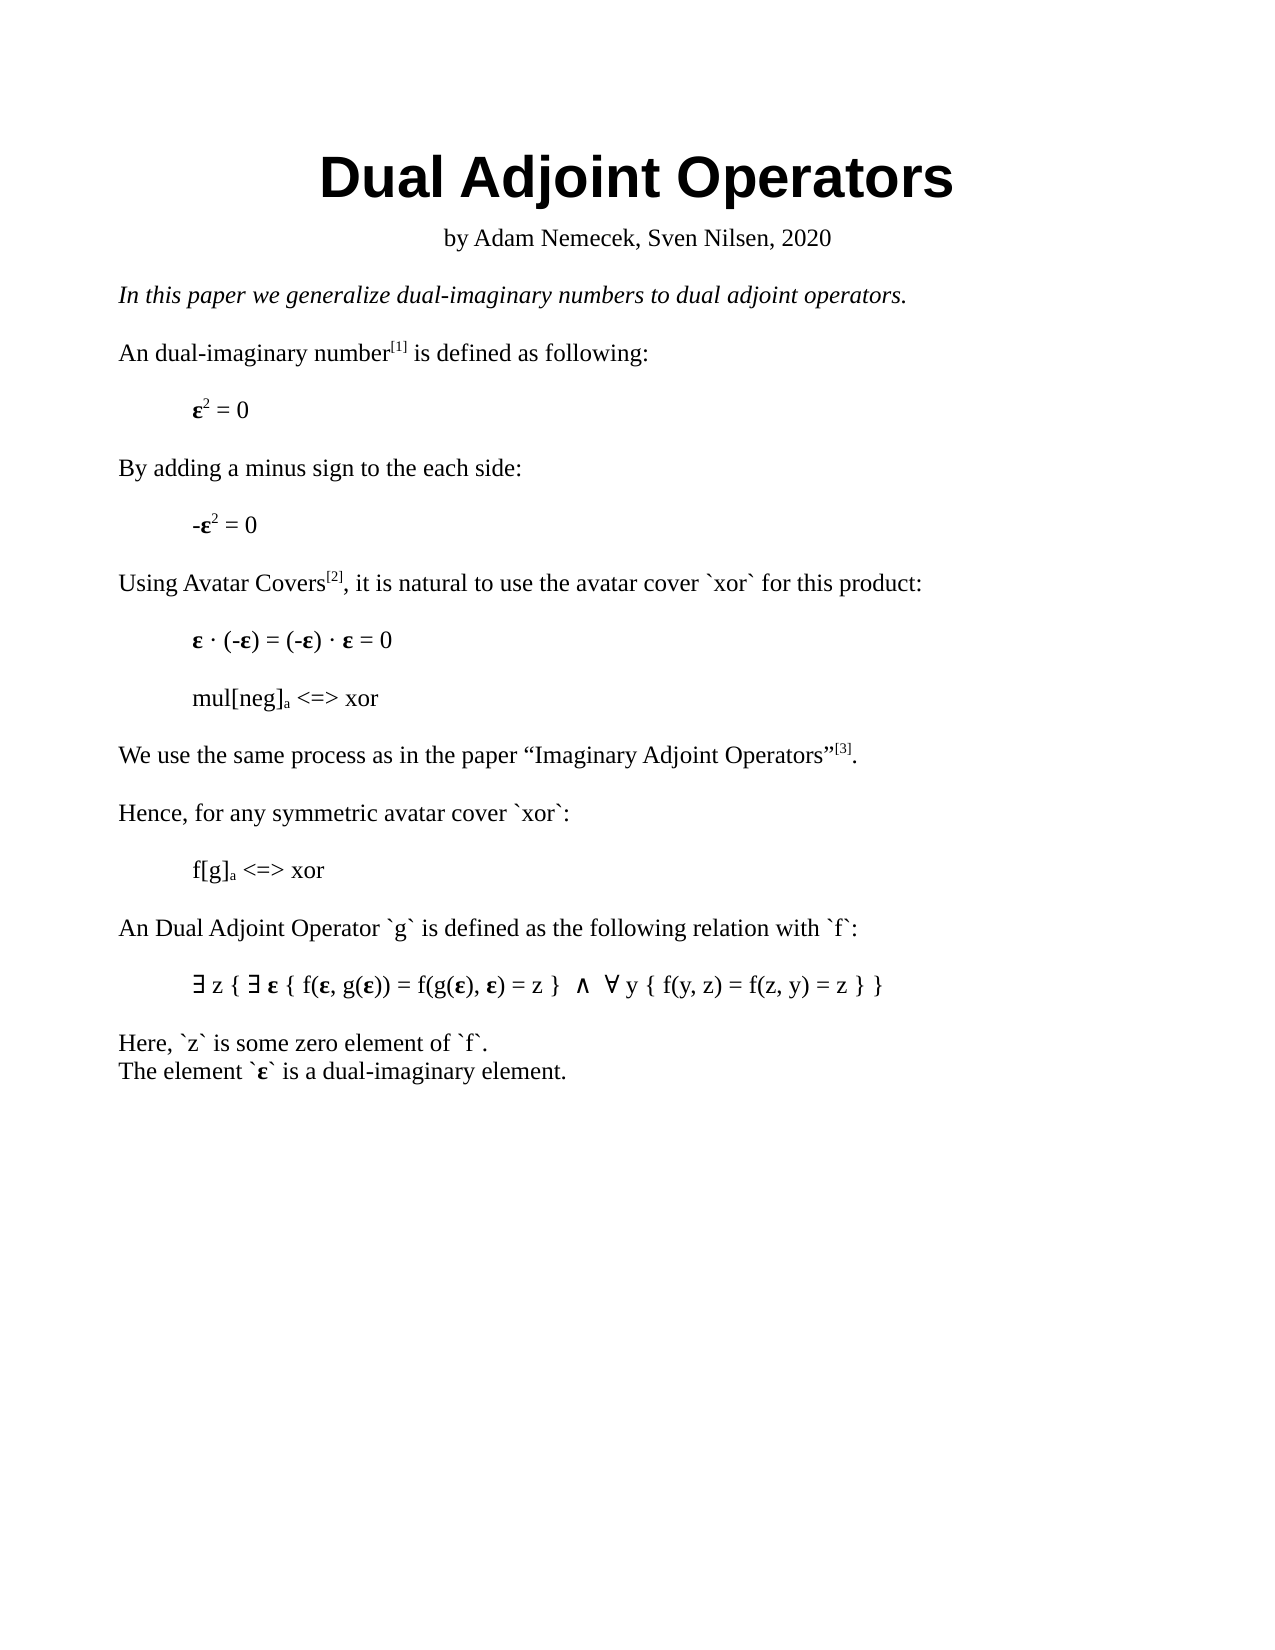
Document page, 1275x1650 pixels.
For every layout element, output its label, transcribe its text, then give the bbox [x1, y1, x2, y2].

text f[g]a <=> xor [118, 855, 1157, 884]
text ε2 = 0 [118, 395, 1157, 424]
text -ε2 = 0 [118, 510, 1157, 539]
text ε · (-ε) = (-ε) · ε = 0 [118, 625, 1157, 654]
title Dual Adjoint Operators [118, 143, 1157, 210]
text An Dual Adjoint Operator `g` is defined as the following relation with `f`: [118, 913, 1157, 941]
text by Adam Nemecek, Sven Nilsen, 2020 [118, 223, 1157, 251]
text ∃ z { ∃ ε { f(ε, g(ε)) = f(g(ε), ε) = z } ∧ ∀ y { f(y, z) = f(z, y) = z } } [118, 970, 1157, 999]
text Using Avatar Covers[2], it is natural to use the avatar cover `xor` for this product: [118, 568, 1157, 596]
text Hence, for any symmetric avatar cover `xor`: [118, 798, 1157, 826]
text Here, `z` is some zero element of `f`. The element `ε` is a dual-imaginary element. [118, 1028, 1157, 1085]
text An dual-imaginary number[1] is defined as following: [118, 338, 1157, 366]
text By adding a minus sign to the each side: [118, 453, 1157, 481]
text We use the same process as in the paper “Imaginary Adjoint Operators”[3]. [118, 740, 1157, 769]
text In this paper we generalize dual-imaginary numbers to dual adjoint operators. [118, 280, 1157, 309]
text mul[neg]a <=> xor [118, 683, 1157, 711]
